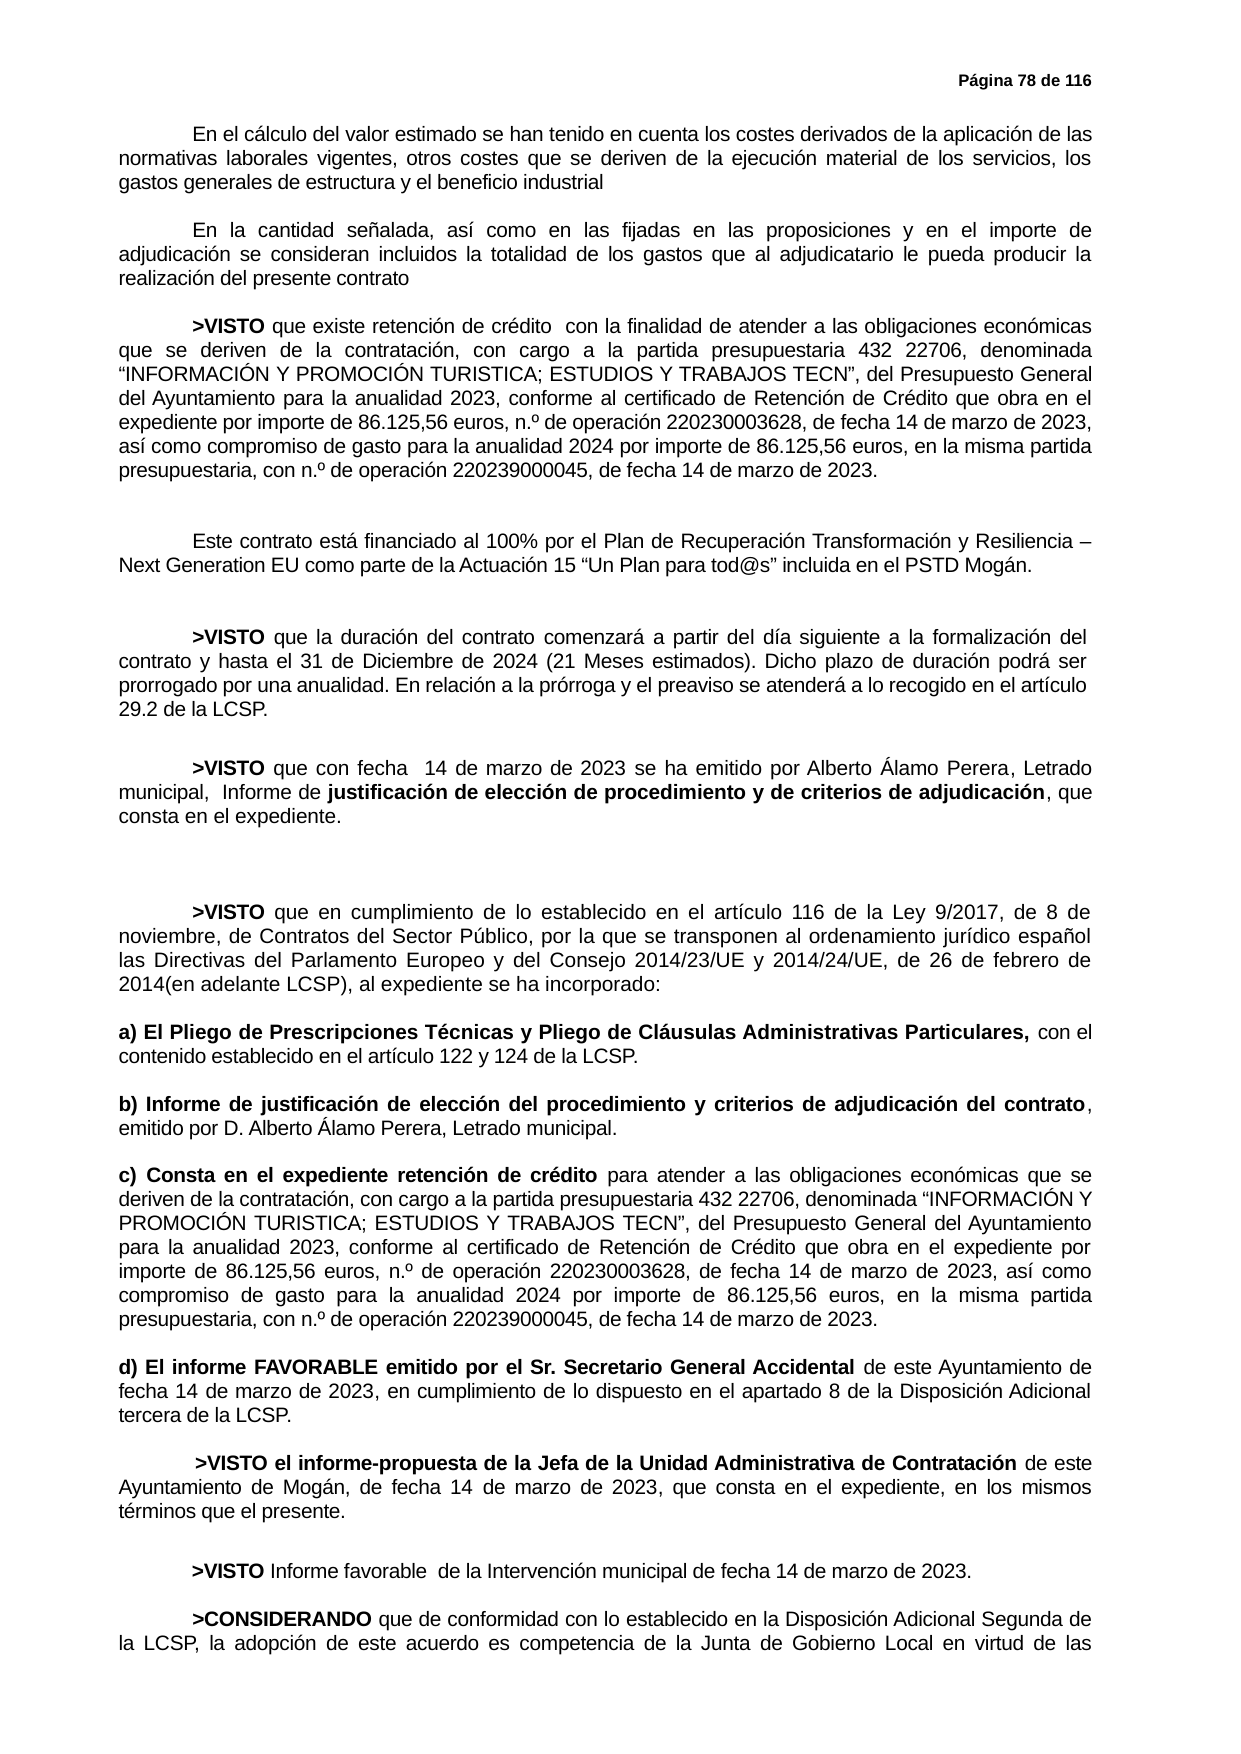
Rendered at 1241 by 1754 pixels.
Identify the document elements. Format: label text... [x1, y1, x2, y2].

list a) El Pliego de Prescripciones Técnicas y Pliego de Cláusulas Administrativas Particulares, con el contenido establecido en el artículo 122 y 124 de la LCSP. [118, 1019, 1092, 1067]
text >VISTO que existe retención de crédito con la finalidad de atender a las obligaciones económicas que se deriven de la contratación, con cargo a la partida presupuestaria 432 22706, denominada “INFORMACIÓN Y PROMOCIÓN TURISTICA; ESTUDIOS Y TRABAJOS TECN”, del Presupuesto General del Ayuntamiento para la anualidad 2023, conforme al certificado de Retención de Crédito que obra en el expediente por importe de 86.125,56 euros, n.º de operación 220230003628, de fecha 14 de marzo de 2023, así como compromiso de gasto para la anualidad 2024 por importe de 86.125,56 euros, en la misma partida presupuestaria, con n.º de operación 220239000045, de fecha 14 de marzo de 2023. [118, 314, 1092, 481]
text >VISTO que la duración del contrato comenzará a partir del día siguiente a la formalización del contrato y hasta el 31 de Diciembre de 2024 (21 Meses estimados). Dicho plazo de duración podrá ser prorrogado por una anualidad. En relación a la prórroga y el preaviso se atenderá a lo recogido en el artículo 29.2 de la LCSP. [118, 625, 1088, 721]
text En el cálculo del valor estimado se han tenido en cuenta los costes derivados de la aplicación de las normativas laborales vigentes, otros costes que se deriven de la ejecución material de los servicios, los gastos generales de estructura y el beneficio industrial [118, 122, 1092, 194]
text >VISTO que con fecha 14 de marzo de 2023 se ha emitido por Alberto Álamo Perera, Letrado municipal, Informe de justificación de elección de procedimiento y de criterios de adjudicación, que consta en el expediente. [118, 756, 1092, 828]
list d) El informe FAVORABLE emitido por el Sr. Secretario General Accidental de este Ayuntamiento de fecha 14 de marzo de 2023, en cumplimiento de lo dispuesto en el apartado 8 de la Disposición Adicional tercera de la LCSP. [118, 1355, 1092, 1427]
list c) Consta en el expediente retención de crédito para atender a las obligaciones económicas que se deriven de la contratación, con cargo a la partida presupuestaria 432 22706, denominada “INFORMACIÓN Y PROMOCIÓN TURISTICA; ESTUDIOS Y TRABAJOS TECN”, del Presupuesto General del Ayuntamiento para la anualidad 2023, conforme al certificado de Retención de Crédito que obra en el expediente por importe de 86.125,56 euros, n.º de operación 220230003628, de fecha 14 de marzo de 2023, así como compromiso de gasto para la anualidad 2024 por importe de 86.125,56 euros, en la misma partida presupuestaria, con n.º de operación 220239000045, de fecha 14 de marzo de 2023. [118, 1163, 1092, 1331]
text En la cantidad señalada, así como en las fijadas en las proposiciones y en el importe de adjudicación se consideran incluidos la totalidad de los gastos que al adjudicatario le pueda producir la realización del presente contrato [118, 218, 1092, 290]
list b) Informe de justificación de elección del procedimiento y criterios de adjudicación del contrato, emitido por D. Alberto Álamo Perera, Letrado municipal. [118, 1091, 1092, 1139]
text >VISTO el informe-propuesta de la Jefa de la Unidad Administrativa de Contratación de este Ayuntamiento de Mogán, de fecha 14 de marzo de 2023, que consta en el expediente, en los mismos términos que el presente. [118, 1451, 1092, 1523]
text >CONSIDERANDO que de conformidad con lo establecido en la Disposición Adicional Segunda de la LCSP, la adopción de este acuerdo es competencia de la Junta de Gobierno Local en virtud de las [118, 1606, 1092, 1654]
text >VISTO Informe favorable de la Intervención municipal de fecha 14 de marzo de 2023. [118, 1558, 1092, 1582]
text >VISTO que en cumplimiento de lo establecido en el artículo 116 de la Ley 9/2017, de 8 de noviembre, de Contratos del Sector Público, por la que se transponen al ordenamiento jurídico español las Directivas del Parlamento Europeo y del Consejo 2014/23/UE y 2014/24/UE, de 26 de febrero de 2014(en adelante LCSP), al expediente se ha incorporado: [118, 900, 1092, 996]
text Este contrato está financiado al 100% por el Plan de Recuperación Transformación y Resiliencia – Next Generation EU como parte de la Actuación 15 “Un Plan para tod@s” incluida en el PSTD Mogán. [118, 529, 1092, 577]
